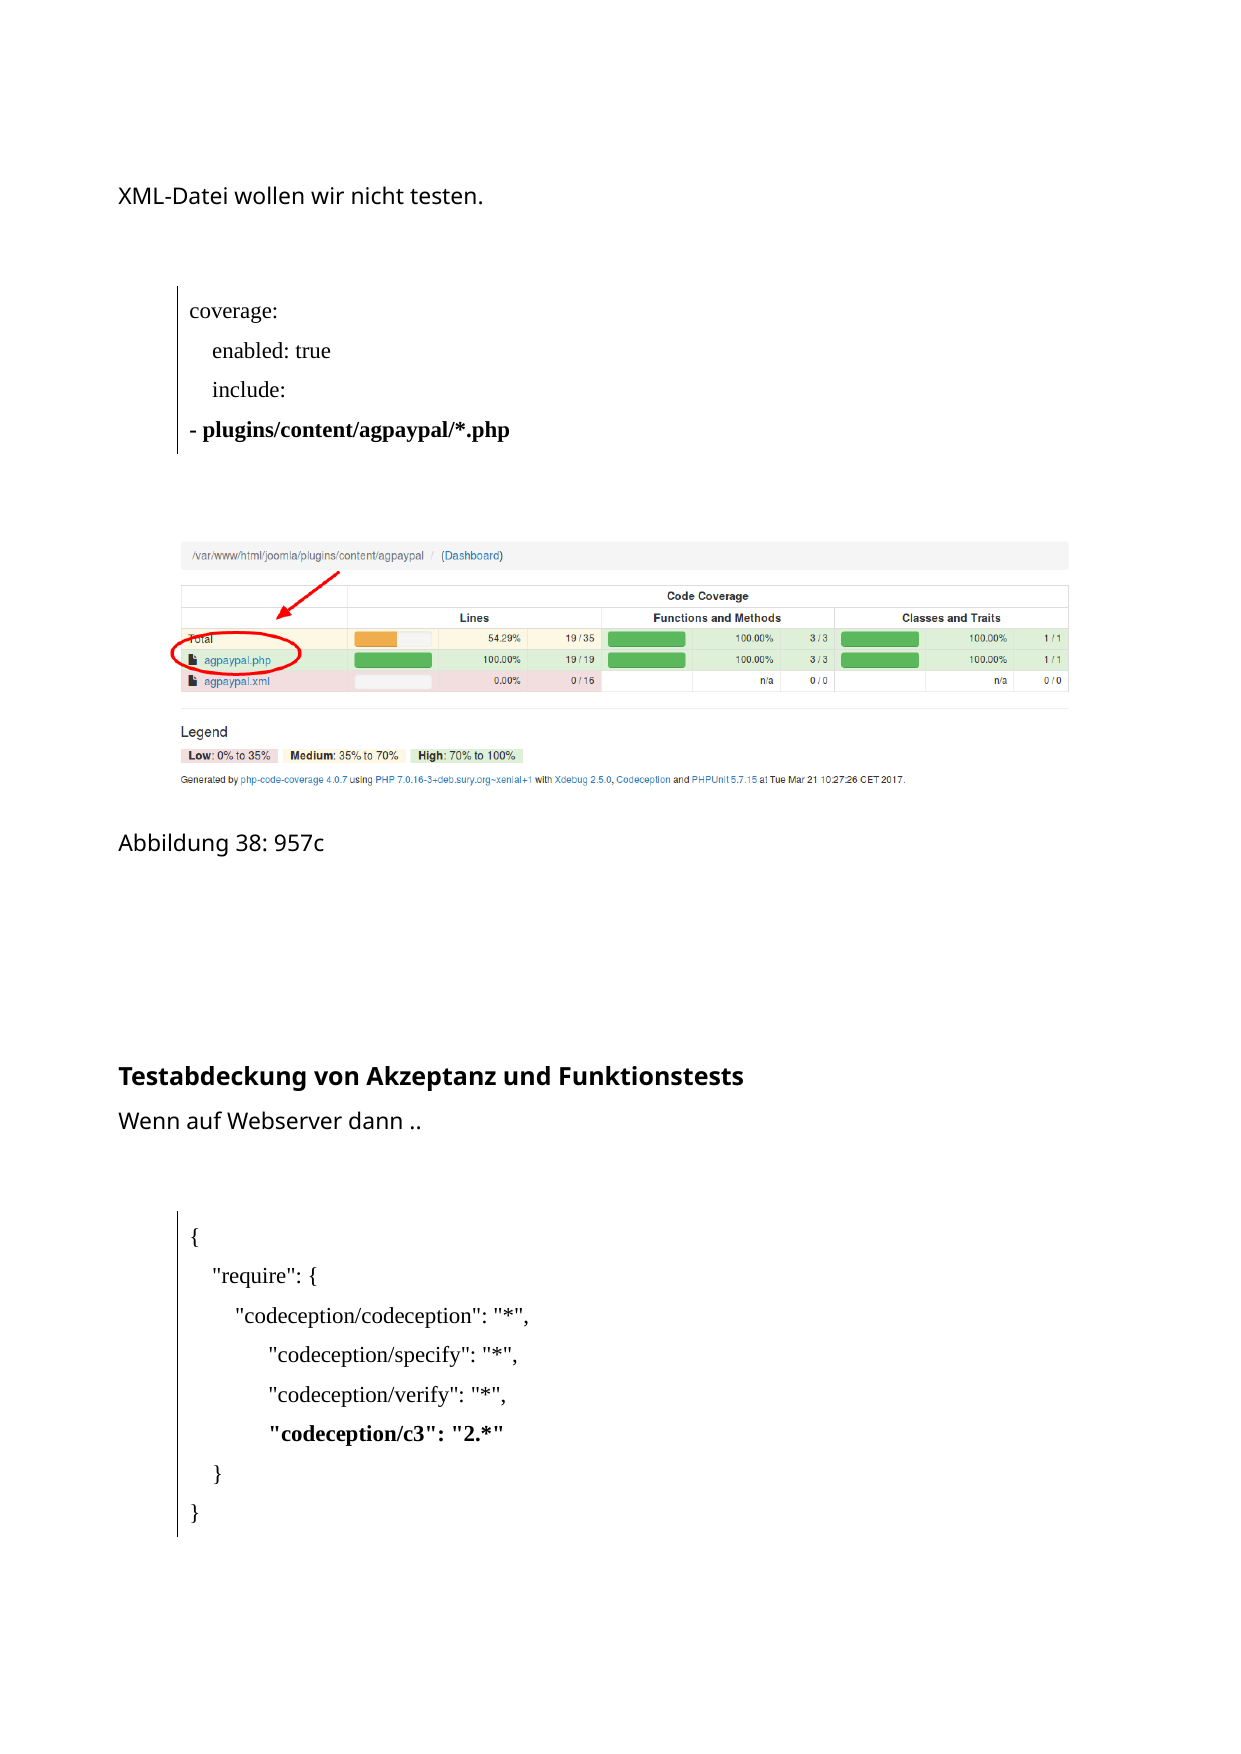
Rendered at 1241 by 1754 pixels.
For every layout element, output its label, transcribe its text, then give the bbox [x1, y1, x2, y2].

text Wenn auf Webserver dann .. [118, 1105, 1122, 1136]
text { "require": { "codeception/codeception": "*", "codeception/specify": "*", "codeception/verify": "*", "codeception/c3": "2.*" } } [178, 1211, 1122, 1537]
picture [118, 538, 1123, 828]
subtitle Testabdeckung von Akzeptanz und Funktionstests [118, 1058, 1122, 1092]
text XML-Datei wollen wir nicht testen. [118, 179, 1122, 211]
text Abbildung 38: 957c [118, 828, 1122, 858]
text coverage: enabled: true include: - plugins/content/agpaypal/*.php [178, 286, 1122, 454]
